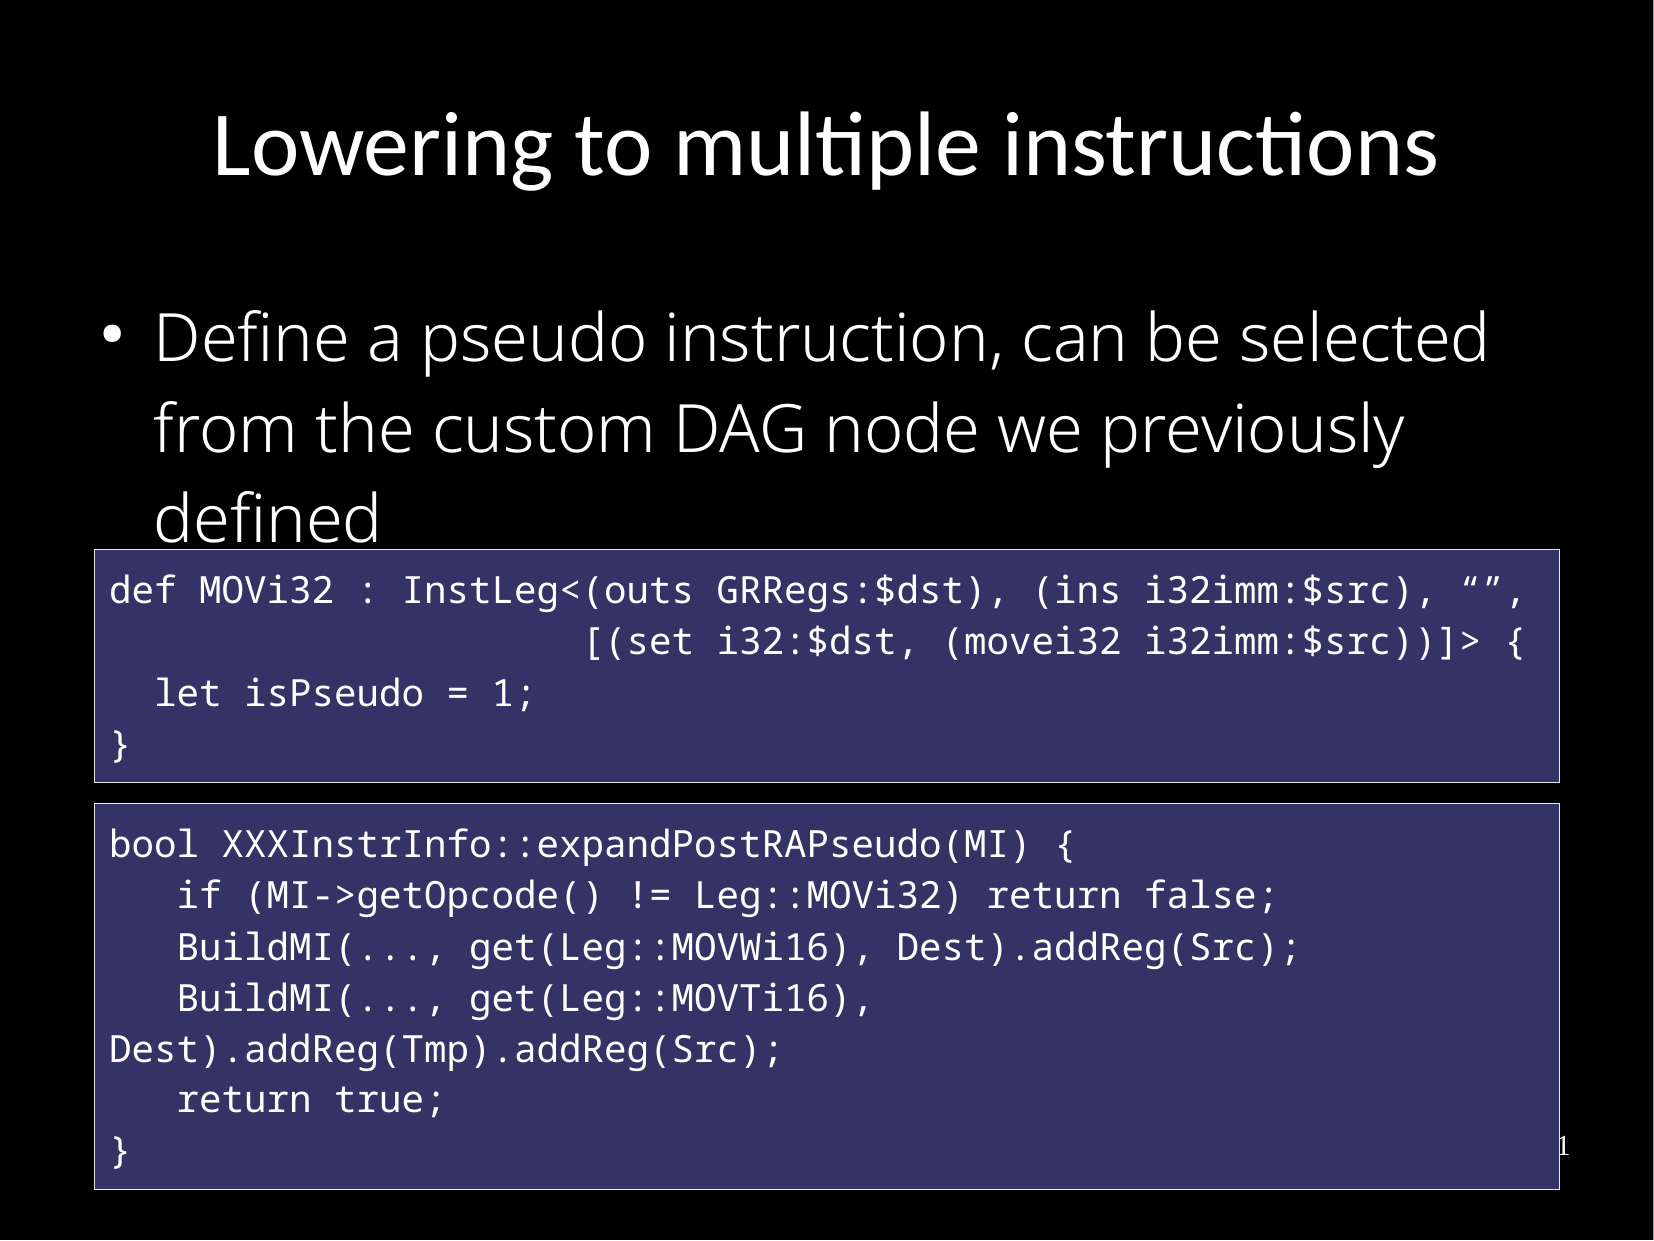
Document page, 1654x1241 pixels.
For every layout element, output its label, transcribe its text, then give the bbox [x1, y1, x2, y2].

text_box bool XXXInstrInfo::expandPostRAPseudo(MI) { if (MI->getOpcode() != Leg::MOVi32) return false; BuildMI(..., get(Leg::MOVWi16), Dest).addReg(Src); BuildMI(..., get(Leg::MOVTi16), Dest).addReg(Tmp).addReg(Src); return true; } [94, 803, 1560, 1097]
text_box def MOVi32 : InstLeg<(outs GRRegs:$dst), (ins i32imm:$src), “”, [(set i32:$dst, (movei32 i32imm:$src))]> { let isPseudo = 1; } [94, 549, 1560, 774]
list Define a pseudo instruction, can be selected from the custom DAG node we previously defined The pseudo is lowered by a target hook after RA [82, 290, 1571, 1010]
title Lowering to multiple instructions [82, 49, 1571, 257]
